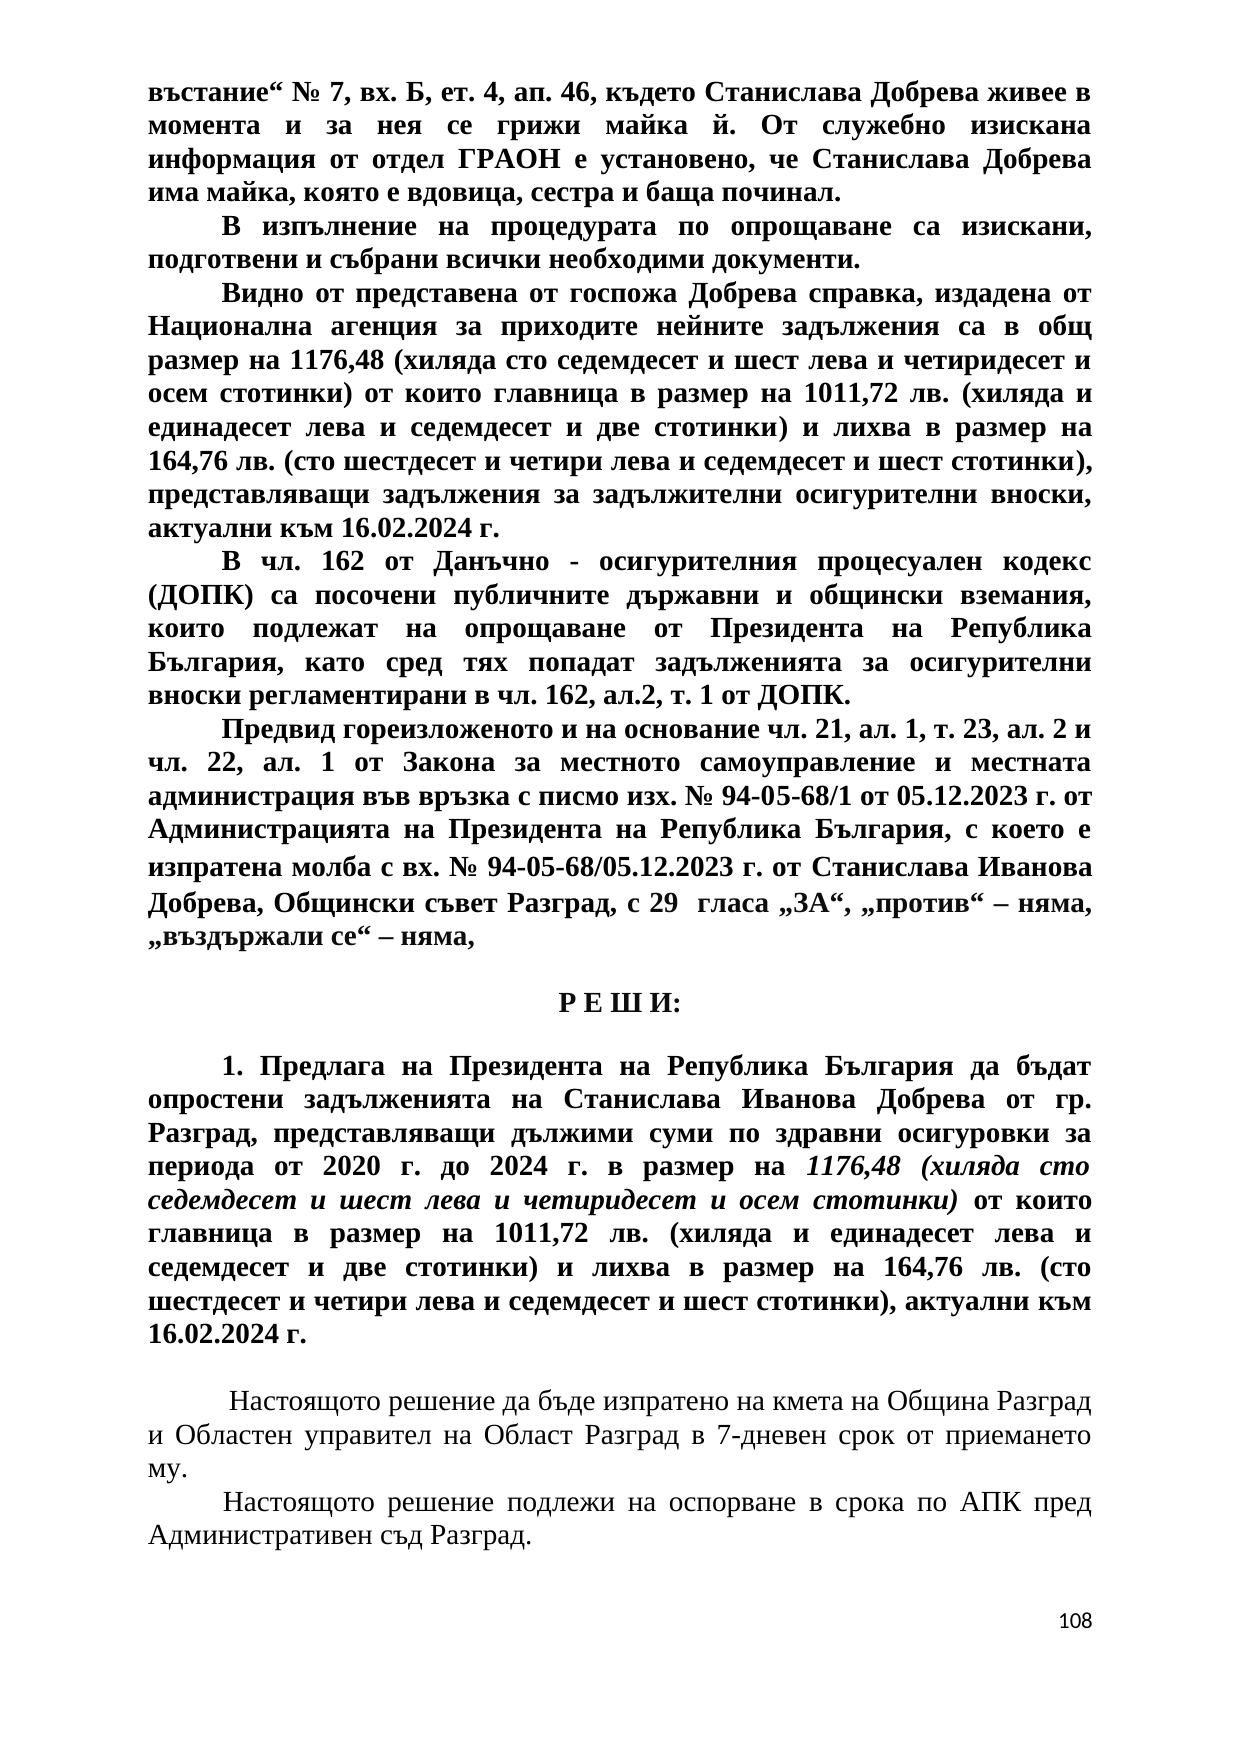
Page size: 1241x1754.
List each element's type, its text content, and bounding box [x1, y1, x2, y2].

text В чл. 162 от Данъчно - осигурителния процесуален кодекс (ДОПК) са посочени публичните държавни и общински вземания, които подлежат на опрощаване от Президента на Република България, като сред тях попадат задълженията за осигурителни вноски регламентирани в чл. 162, ал.2, т. 1 от ДОПК. [148, 543, 1093, 711]
text В изпълнение на процедурата по опрощаване са изискани, подготвени и събрани всички необходими документи. [148, 208, 1093, 275]
text въстание“ № 7, вх. Б, ет. 4, ап. 46, където Станислава Добрева живее в момента и за нея се грижи майка й. От служебно изискана информация от отдел ГРАОН е установено, че Станислава Добрева има майка, която е вдовица, сестра и баща починал. [148, 74, 1093, 208]
text Настоящото решение да бъде изпратено на кмета на Община Разград и Областен управител на Област Разград в 7-дневен срок от приемането му. [148, 1383, 1093, 1484]
text Р Е Ш И: [148, 986, 1093, 1019]
text Видно от представена от госпожа Добрева справка, издадена от Национална агенция за приходите нейните задължения са в общ размер на 1176,48 (хиляда сто седемдесет и шест лева и четиридесет и осем стотинки) от които главница в размер на 1011,72 лв. (хиляда и единадесет лева и седемдесет и две стотинки) и лихва в размер на 164,76 лв. (сто шестдесет и четири лева и седемдесет и шест стотинки), представляващи задължения за задължителни осигурителни вноски, актуални към 16.02.2024 г. [148, 275, 1093, 543]
text 1. Предлага на Президента на Република България да бъдат опростени задълженията на Станислава Иванова Добрева от гр. Разград, представляващи дължими суми по здравни осигуровки за периода от 2020 г. до 2024 г. в размер на 1176,48 (хиляда сто седемдесет и шест лева и четиридесет и осем стотинки) от които главница в размер на 1011,72 лв. (хиляда и единадесет лева и седемдесет и две стотинки) и лихва в размер на 164,76 лв. (сто шестдесет и четири лева и седемдесет и шест стотинки), актуални към 16.02.2024 г. [148, 1048, 1093, 1350]
text Предвид гореизложеното и на основание чл. 21, ал. 1, т. 23, ал. 2 и чл. 22, ал. 1 от Закона за местното самоуправление и местната администрация във връзка с писмо изх. № 94-05-68/1 от 05.12.2023 г. от Администрацията на Президента на Република България, с което е изпратена молба с вх. № 94-05-68/05.12.2023 г. от Станислава Иванова Добрева, Общински съвет Разград, с 29 гласа „ЗА“, „против“ – няма, „въздържали се“ – няма, [148, 711, 1093, 952]
text Настоящото решение подлежи на оспорване в срока по АПК пред Административен съд Разград. [148, 1484, 1093, 1551]
